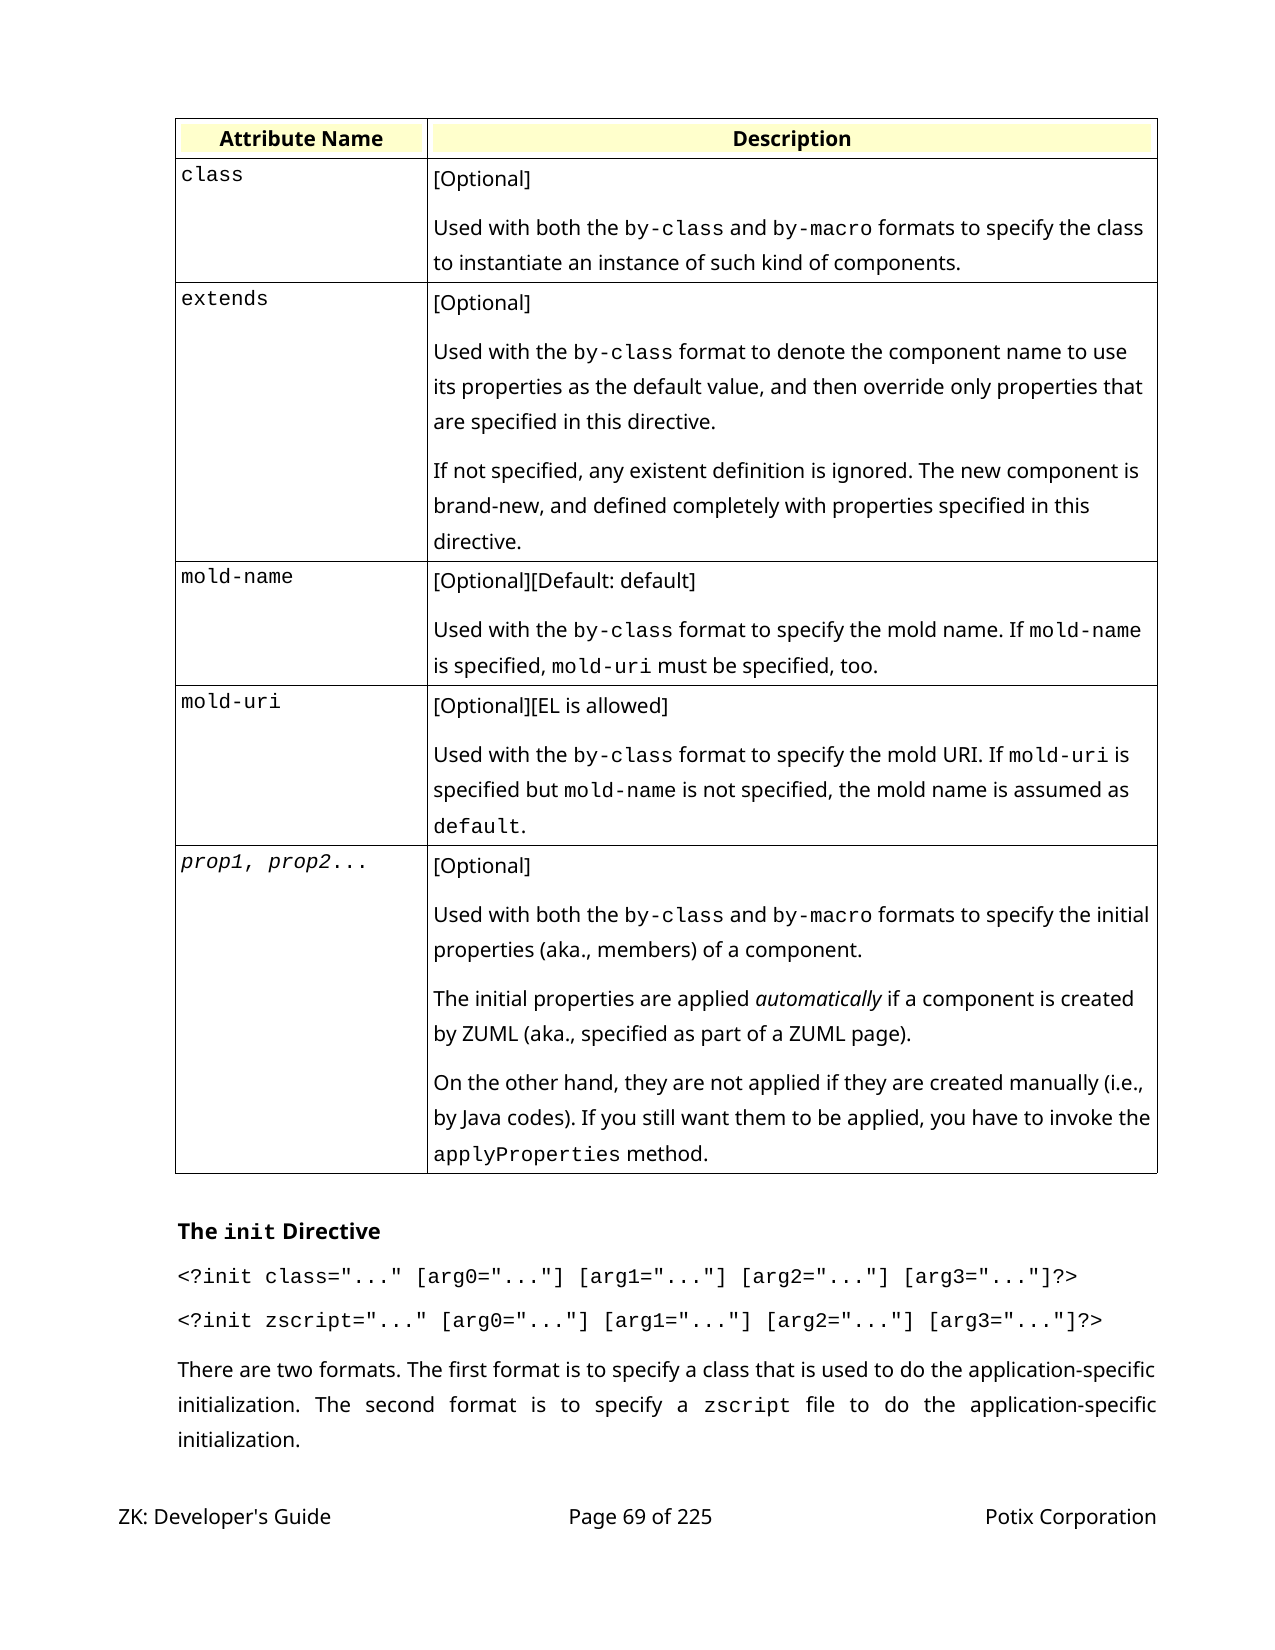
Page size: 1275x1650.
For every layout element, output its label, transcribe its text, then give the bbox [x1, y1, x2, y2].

table_cell mold-name [176, 562, 427, 685]
table_header Attribute Name [176, 119, 427, 158]
table_cell [Optional] Used with both the by-class and by-macro formats to specify the initial properties (aka., members) of a component. The initial properties are applied automatically if a component is created by ZUML (aka., specified as part of a ZUML page). On the other hand, they are not applied if they are created manually (i.e., by Java codes). If you still want them to be applied, you have to invoke the applyProperties method. [428, 846, 1157, 1173]
table_cell [Optional] Used with both the by-class and by-macro formats to specify the class to instantiate an instance of such kind of components. [428, 159, 1157, 282]
table_cell mold-uri [176, 686, 427, 845]
table_cell [Optional][EL is allowed] Used with the by-class format to specify the mold URI. If mold-uri is specified but mold-name is not specified, the mold name is assumed as default. [428, 686, 1157, 845]
table_cell prop1, prop2... [176, 846, 427, 1173]
table_cell extends [176, 283, 427, 561]
text There are two formats. The first format is to specify a class that is used to do the application-specific initialization. The second format is to specify a zscript file to do the application-specific initialization. [177, 1355, 1157, 1454]
table_cell class [176, 159, 427, 282]
table_cell [Optional][Default: default] Used with the by-class format to specify the mold name. If mold-name is specified, mold-uri must be specified, too. [428, 562, 1157, 685]
subtitle The init Directive [177, 1216, 1157, 1246]
text <?init zscript="..." [arg0="..."] [arg1="..."] [arg2="..."] [arg3="..."]?> [177, 1311, 1157, 1334]
table_cell [Optional] Used with the by-class format to denote the component name to use its properties as the default value, and then override only properties that are specified in this directive. If not specified, any existent definition is ignored. The new component is brand-new, and defined completely with properties specified in this directive. [428, 283, 1157, 561]
table_header Description [428, 119, 1157, 158]
text <?init class="..." [arg0="..."] [arg1="..."] [arg2="..."] [arg3="..."]?> [177, 1266, 1157, 1290]
